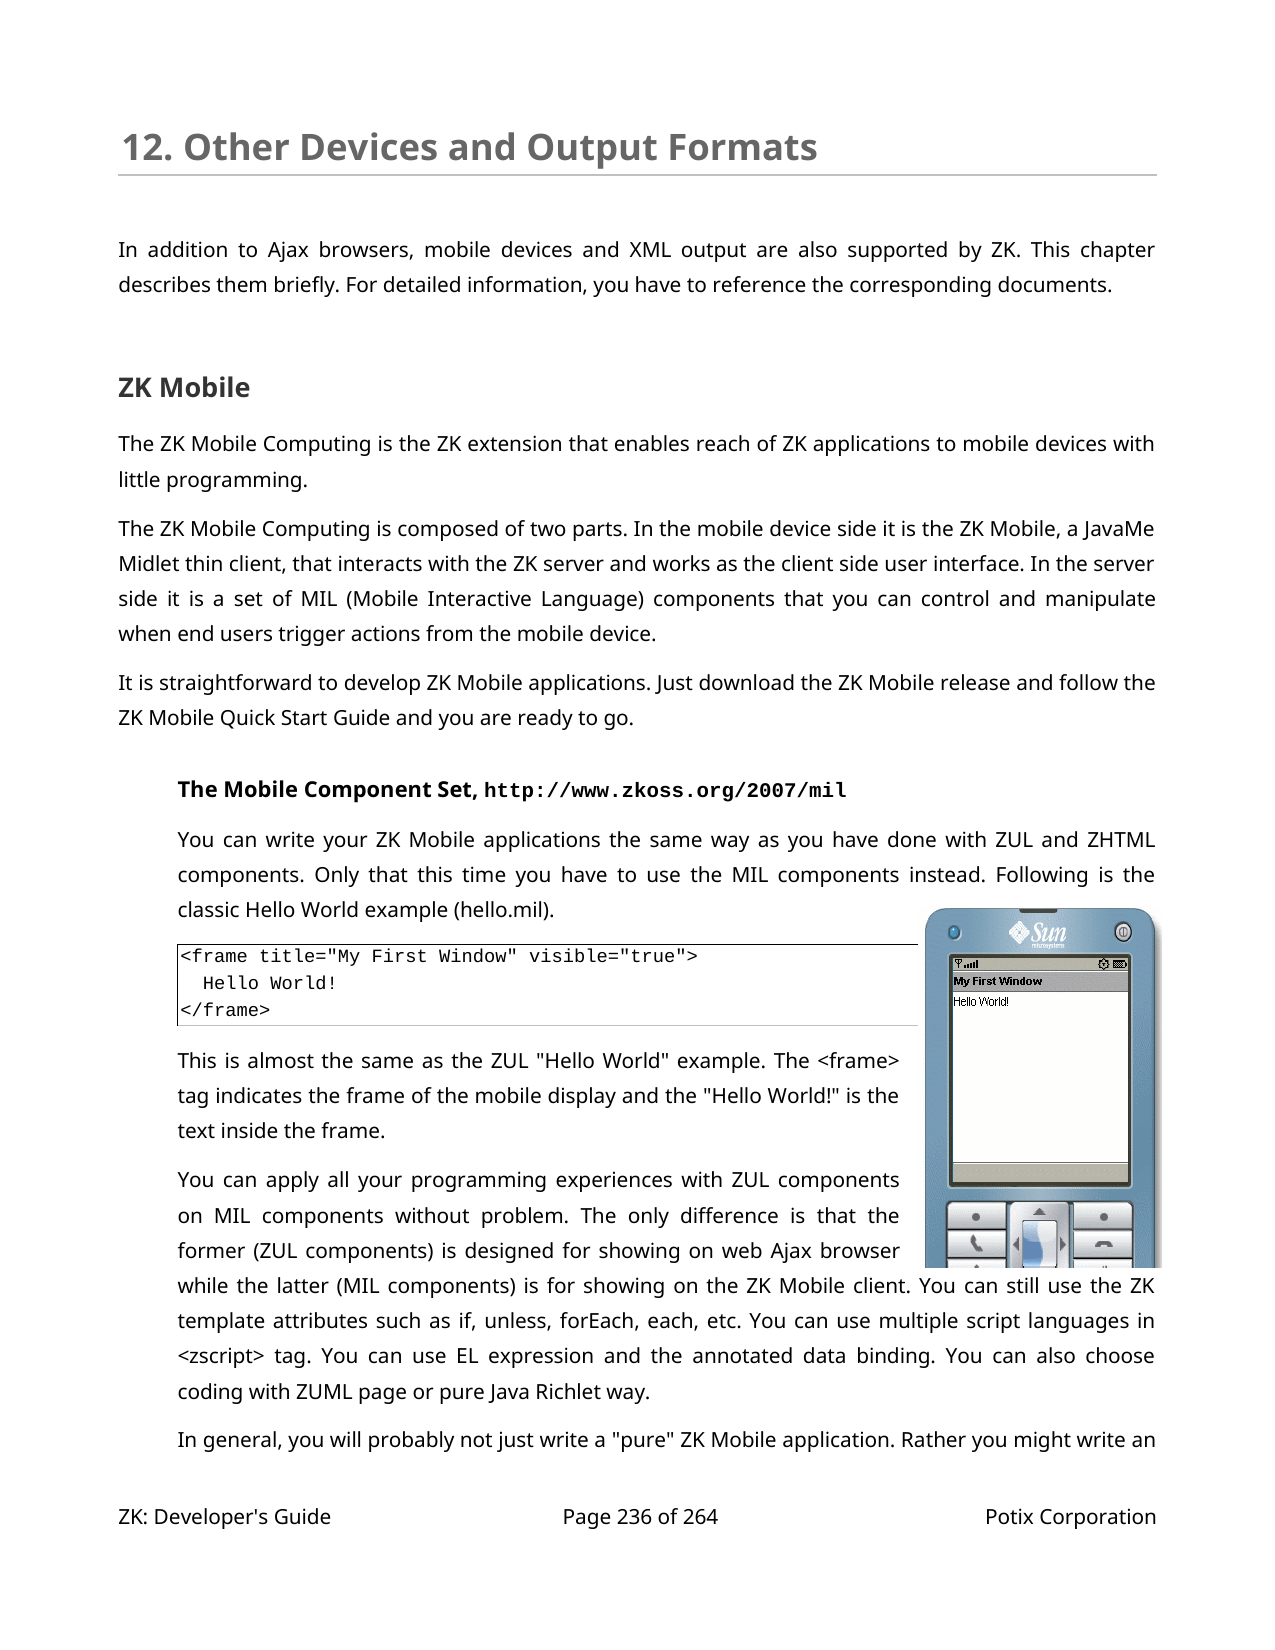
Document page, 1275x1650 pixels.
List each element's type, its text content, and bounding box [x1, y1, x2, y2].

subtitle The Mobile Component Set, http://www.zkoss.org/2007/mil [177, 774, 1157, 804]
text This is almost the same as the ZUL "Hello World" example. The <frame> tag indicates the frame of the mobile display and the "Hello World!" is the text inside the frame. [177, 1046, 918, 1145]
text It is straightforward to develop ZK Mobile applications. Just download the ZK Mobile release and follow the ZK Mobile Quick Start Guide and you are ready to go. [118, 668, 1157, 732]
text You can apply all your programming experiences with ZUL components on MIL components without problem. The only difference is that the former (ZUL components) is designed for showing on web Ajax browser while the latter (MIL components) is for showing on the ZK Mobile client. You can still use the ZK template attributes such as if, unless, forEach, each, etc. You can use multiple script languages in <zscript> tag. You can use EL expression and the annotated data binding. You can also choose coding with ZUML page or pure Java Richlet way. [177, 1166, 1157, 1405]
text You can write your ZK Mobile applications the same way as you have done with ZUL and ZHTML components. Only that this time you have to use the MIL components instead. Following is the classic Hello World example (hello.mil). [177, 825, 1157, 923]
text In addition to Ajax browsers, mobile devices and XML output are also supported by ZK. This chapter describes them briefly. For detailed information, you have to reference the corresponding documents. [118, 235, 1157, 298]
subtitle 12. Other Devices and Output Formats [118, 118, 1157, 174]
text Hello World! [178, 971, 918, 995]
subtitle ZK Mobile [118, 369, 1157, 406]
text <frame title="My First Window" visible="true"> [178, 945, 918, 968]
text In general, you will probably not just write a "pure" ZK Mobile application. Rather you might write an [177, 1426, 1157, 1454]
text The ZK Mobile Computing is the ZK extension that enables reach of ZK applications to mobile devices with little programming. [118, 429, 1157, 493]
text The ZK Mobile Computing is composed of two parts. In the mobile device side it is the ZK Mobile, a JavaMe Midlet thin client, that interacts with the ZK server and works as the client side user interface. In the server side it is a set of MIL (Mobile Interactive Language) components that you can control and manipulate when end users trigger actions from the mobile device. [118, 514, 1157, 647]
picture [918, 906, 1163, 1268]
text </frame> [178, 998, 918, 1025]
